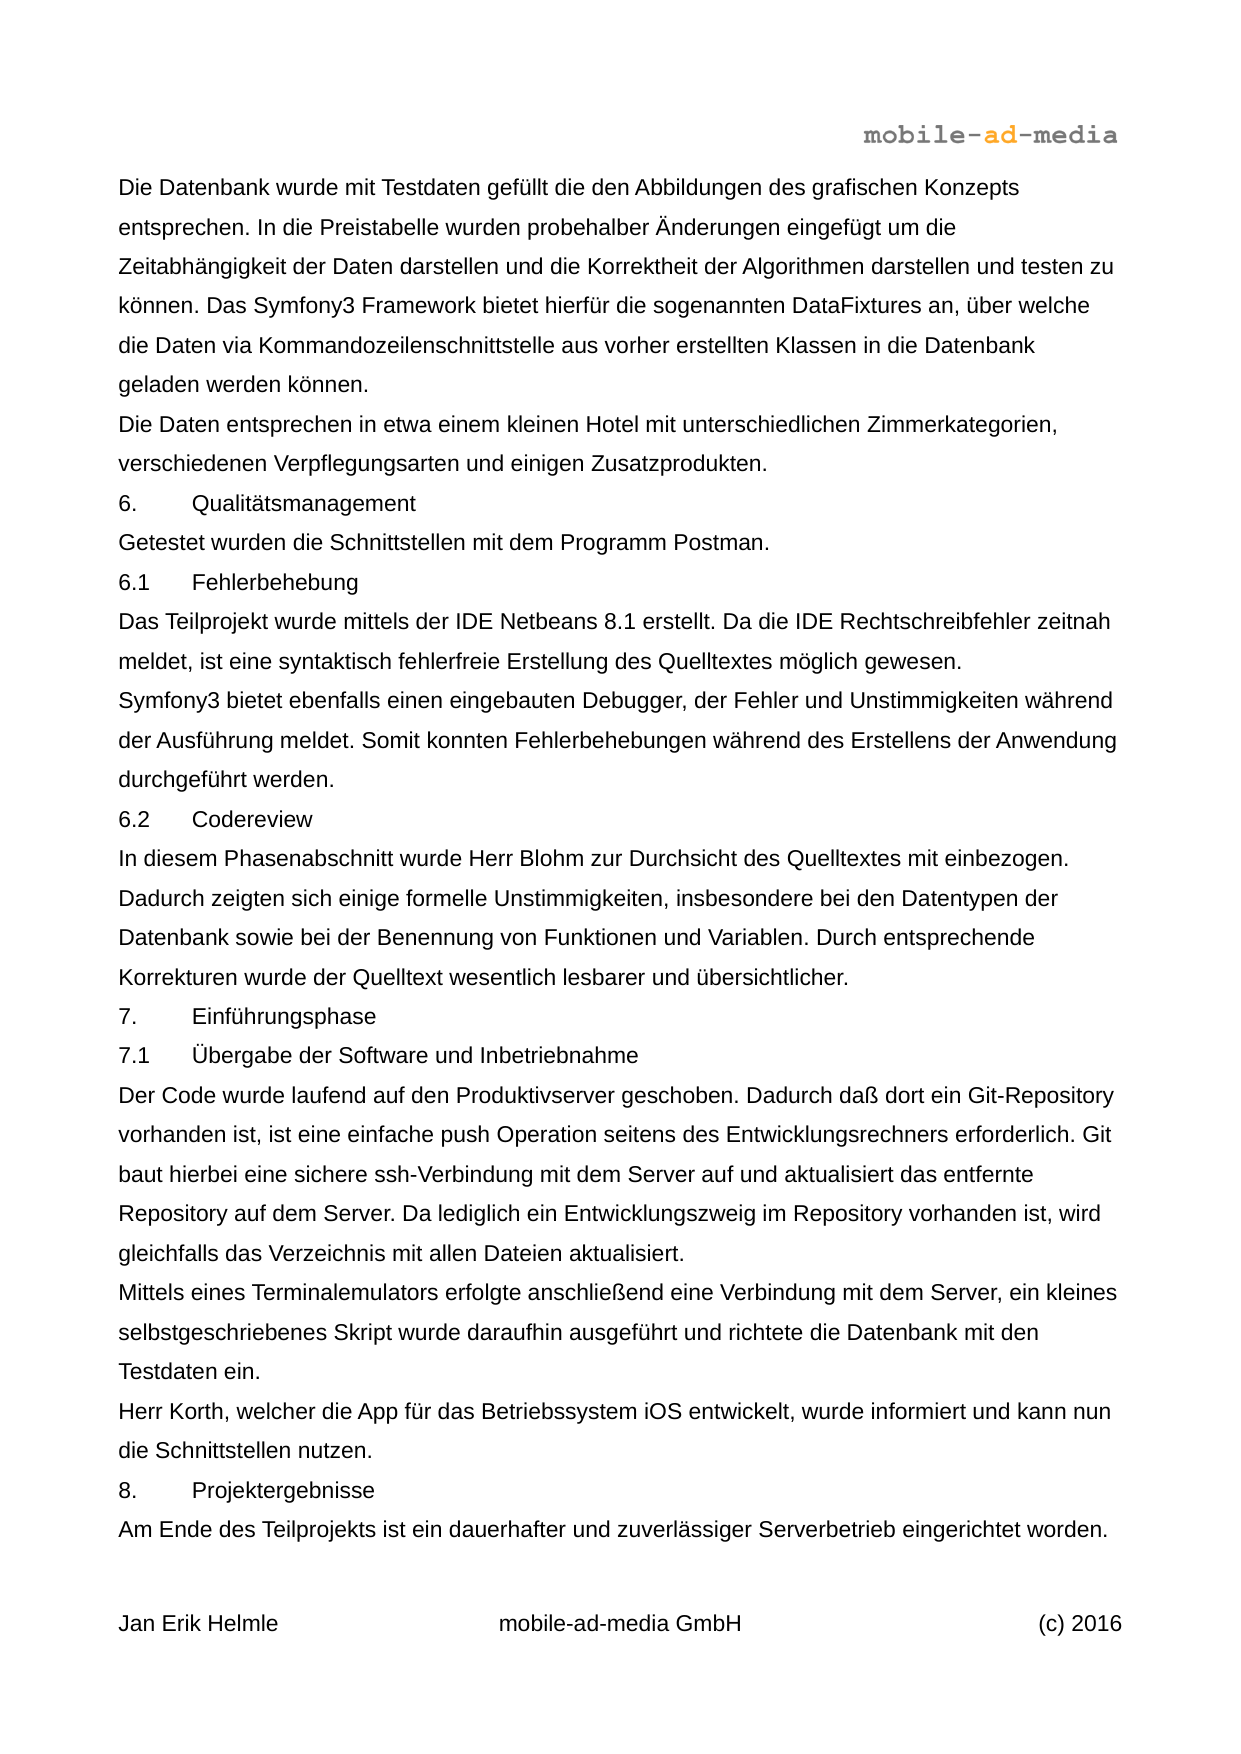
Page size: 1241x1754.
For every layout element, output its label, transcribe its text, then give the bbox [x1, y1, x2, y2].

text 6. Qualitätsmanagement [118, 490, 1122, 516]
text Symfony3 bietet ebenfalls einen eingebauten Debugger, der Fehler und Unstimmigkeiten während der Ausführung meldet. Somit konnten Fehlerbehebungen während des Erstellens der Anwendung durchgeführt werden. [118, 687, 1122, 792]
text 7.1 Übergabe der Software und Inbetriebnahme [118, 1042, 1122, 1069]
text In diesem Phasenabschnitt wurde Herr Blohm zur Durchsicht des Quelltextes mit einbezogen. Dadurch zeigten sich einige formelle Unstimmigkeiten, insbesondere bei den Datentypen der Datenbank sowie bei der Benennung von Funktionen und Variablen. Durch entsprechende Korrekturen wurde der Quelltext wesentlich lesbarer und übersichtlicher. [118, 845, 1122, 990]
text Am Ende des Teilprojekts ist ein dauerhafter und zuverlässiger Serverbetrieb eingerichtet worden. [118, 1516, 1122, 1543]
text 8. Projektergebnisse [118, 1477, 1122, 1503]
text 6.1 Fehlerbehebung [118, 569, 1122, 595]
text Die Datenbank wurde mit Testdaten gefüllt die den Abbildungen des grafischen Konzepts entsprechen. In die Preistabelle wurden probehalber Änderungen eingefügt um die Zeitabhängigkeit der Daten darstellen und die Korrektheit der Algorithmen darstellen und testen zu können. Das Symfony3 Framework bietet hierfür die sogenannten DataFixtures an, über welche die Daten via Kommandozeilenschnittstelle aus vorher erstellten Klassen in die Datenbank geladen werden können. [118, 174, 1122, 398]
text Die Daten entsprechen in etwa einem kleinen Hotel mit unterschiedlichen Zimmerkategorien, verschiedenen Verpflegungsarten und einigen Zusatzprodukten. [118, 411, 1122, 477]
text Herr Korth, welcher die App für das Betriebssystem iOS entwickelt, wurde informiert und kann nun die Schnittstellen nutzen. [118, 1398, 1122, 1464]
picture [863, 118, 1118, 150]
text Der Code wurde laufend auf den Produktivserver geschoben. Dadurch daß dort ein Git-Repository vorhanden ist, ist eine einfache push Operation seitens des Entwicklungsrechners erforderlich. Git baut hierbei eine sichere ssh-Verbindung mit dem Server auf und aktualisiert das entfernte Repository auf dem Server. Da lediglich ein Entwicklungszweig im Repository vorhanden ist, wird gleichfalls das Verzeichnis mit allen Dateien aktualisiert. [118, 1082, 1122, 1266]
text Das Teilprojekt wurde mittels der IDE Netbeans 8.1 erstellt. Da die IDE Rechtschreibfehler zeitnah meldet, ist eine syntaktisch fehlerfreie Erstellung des Quelltextes möglich gewesen. [118, 608, 1122, 674]
text Mittels eines Terminalemulators erfolgte anschließend eine Verbindung mit dem Server, ein kleines selbstgeschriebenes Skript wurde daraufhin ausgeführt und richtete die Datenbank mit den Testdaten ein. [118, 1279, 1122, 1385]
text 7. Einführungsphase [118, 1003, 1122, 1029]
text Getestet wurden die Schnittstellen mit dem Programm Postman. [118, 529, 1122, 556]
text 6.2 Codereview [118, 806, 1122, 832]
